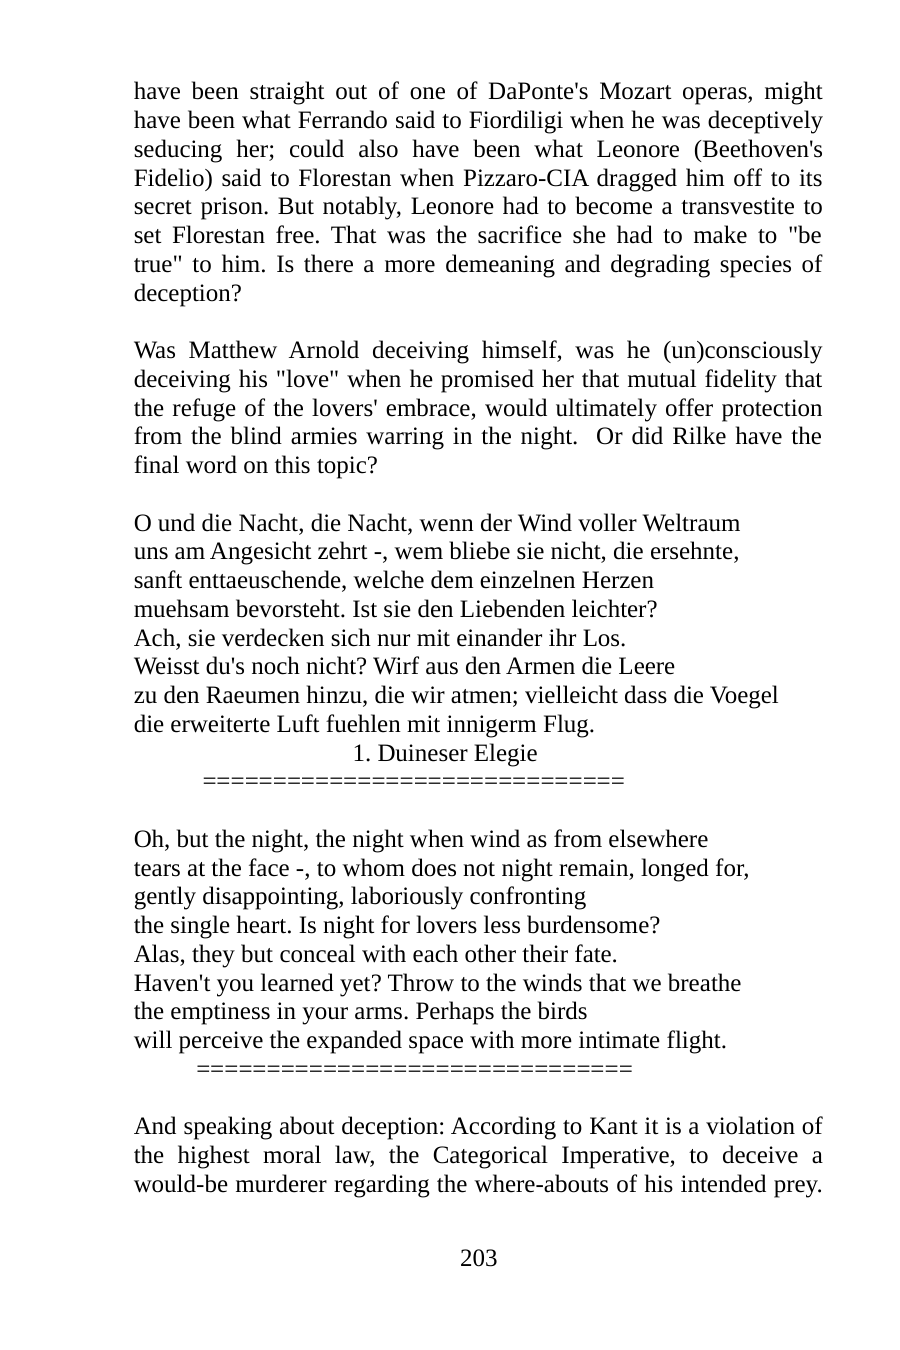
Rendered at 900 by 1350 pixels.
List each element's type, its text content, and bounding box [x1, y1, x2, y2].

text Haven't you learned yet? Throw to the winds that we breathe [133, 968, 823, 996]
text ============================== [133, 766, 823, 795]
text gently disappointing, laboriously confronting [133, 881, 823, 910]
text muehsam bevorsteht. Ist sie den Liebenden leichter? [133, 594, 823, 623]
text die erweiterte Luft fuehlen mit innigerm Flug. [133, 709, 823, 738]
text O und die Nacht, die Nacht, wenn der Wind voller Weltraum [133, 508, 823, 536]
text have been straight out of one of DaPonte's Mozart operas, might have been what Ferrando said to Fiordiligi when he was deceptively seducing her; could also have been what Leonore (Beethoven's Fidelio) said to Florestan when Pizzaro-CIA dragged him off to its secret prison. But notably, Leonore had to become a transvestite to set Florestan free. That was the sacrifice she had to make to "be true" to him. Is there a more demeaning and degrading species of deception? [133, 76, 823, 306]
text Was Matthew Arnold deceiving himself, was he (un)consciously deceiving his "love" when he promised her that mutual fidelity that the refuge of the lovers' embrace, would ultimately offer protection from the blind armies warring in the night. Or did Rilke have the final word on this topic? [133, 335, 823, 479]
text sanft enttaeuschende, welche dem einzelnen Herzen [133, 565, 823, 594]
text Ach, sie verdecken sich nur mit einander ihr Los. [133, 623, 823, 651]
text the emptiness in your arms. Perhaps the birds [133, 996, 823, 1025]
text will perceive the expanded space with more intimate flight. [133, 1025, 823, 1054]
text uns am Angesicht zehrt -, wem bliebe sie nicht, die ersehnte, [133, 536, 823, 565]
text zu den Raeumen hinzu, die wir atmen; vielleicht dass die Voegel [133, 680, 823, 709]
text 1. Duineser Elegie [133, 738, 823, 766]
text =============================== [133, 1054, 823, 1083]
text Oh, but the night, the night when wind as from elsewhere [133, 824, 823, 853]
text the single heart. Is night for lovers less burdensome? [133, 910, 823, 939]
text Alas, they but conceal with each other their fate. [133, 939, 823, 968]
text And speaking about deception: According to Kant it is a violation of the highest moral law, the Categorical Imperative, to deceive a would-be murderer regarding the where-abouts of his intended prey. [133, 1111, 823, 1198]
text Weisst du's noch nicht? Wirf aus den Armen die Leere [133, 651, 823, 680]
text tears at the face -, to whom does not night remain, longed for, [133, 853, 823, 881]
